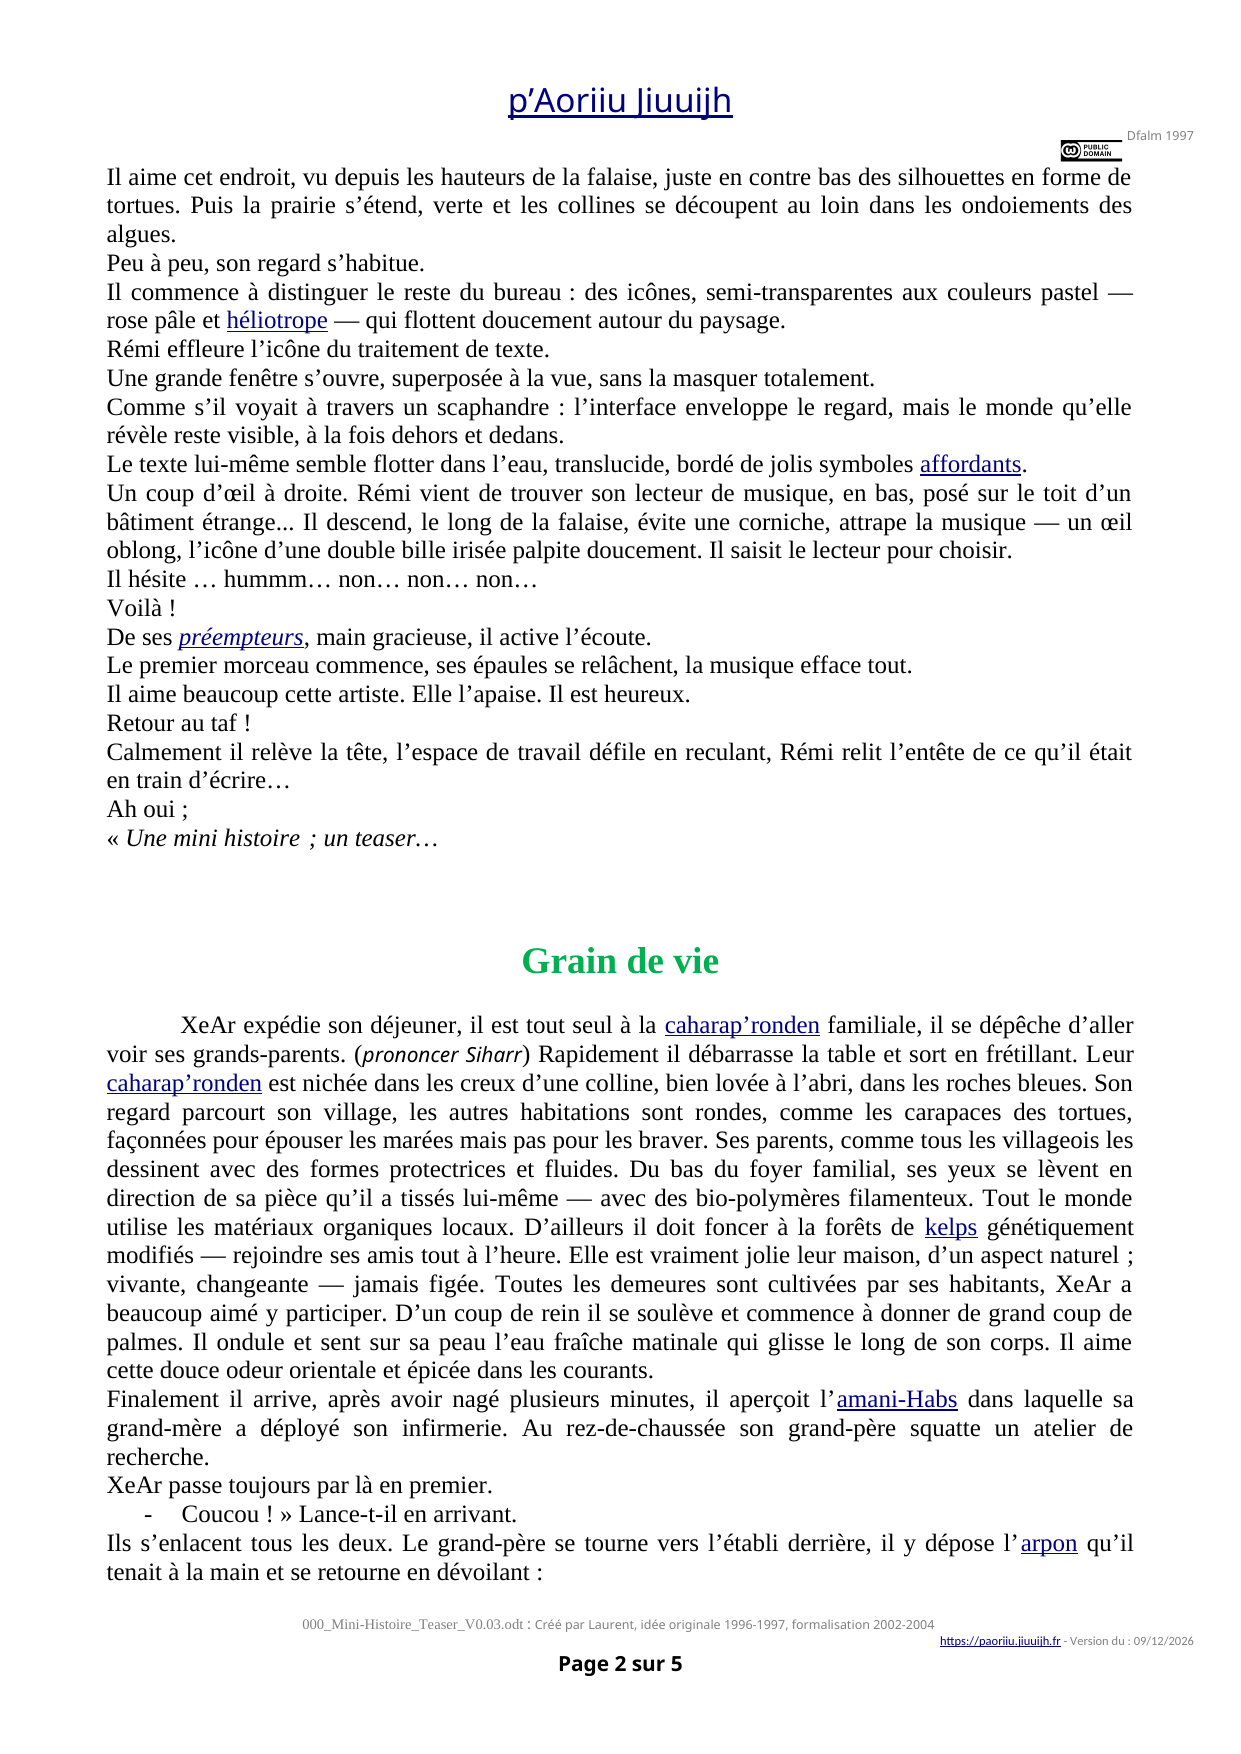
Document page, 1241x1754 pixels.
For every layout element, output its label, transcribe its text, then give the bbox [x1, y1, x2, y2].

text Ils s’enlacent tous les deux. Le grand-père se tourne vers l’établi derrière, il y dépose l’arpon qu’il tenait à la main et se retourne en dévoilant : [106, 1528, 1134, 1586]
text Un coup d’œil à droite. Rémi vient de trouver son lecteur de musique, en bas, posé sur le toit d’un bâtiment étrange... Il descend, le long de la falaise, évite une corniche, attrape la musique — un œil oblong, l’icône d’une double bille irisée palpite doucement. Il saisit le lecteur pour choisir. [106, 478, 1134, 564]
text Calmement il relève la tête, l’espace de travail défile en reculant, Rémi relit l’entête de ce qu’il était en train d’écrire… [106, 737, 1134, 794]
text Il aime beaucoup cette artiste. Elle l’apaise. Il est heureux. [106, 679, 1134, 708]
text Il hésite … hummm… non… non… non… [106, 564, 1134, 593]
text XeAr expédie son déjeuner, il est tout seul à la caharap’ronden familiale, il se dépêche d’aller voir ses grands-parents. (prononcer Siharr) Rapidement il débarrasse la table et sort en frétillant. Leur caharap’ronden est nichée dans les creux d’une colline, bien lovée à l’abri, dans les roches bleues. Son regard parcourt son village, les autres habitations sont rondes, comme les carapaces des tortues, façonnées pour épouser les marées mais pas pour les braver. Ses parents, comme tous les villageois les dessinent avec des formes protectrices et fluides. Du bas du foyer familial, ses yeux se lèvent en direction de sa pièce qu’il a tissés lui-même — avec des bio-polymères filamenteux. Tout le monde utilise les matériaux organiques locaux. D’ailleurs il doit foncer à la forêts de kelps génétiquement modifiés — rejoindre ses amis tout à l’heure. Elle est vraiment jolie leur maison, d’un aspect naturel ; vivante, changeante — jamais figée. Toutes les demeures sont cultivées par ses habitants, XeAr a beaucoup aimé y participer. D’un coup de rein il se soulève et commence à donner de grand coup de palmes. Il ondule et sent sur sa peau l’eau fraîche matinale qui glisse le long de son corps. Il aime cette douce odeur orientale et épicée dans les courants. [106, 1010, 1134, 1384]
text Le texte lui-même semble flotter dans l’eau, translucide, bordé de jolis symboles affordants. [106, 449, 1134, 478]
text « Une mini histoire ; un teaser… [106, 823, 1134, 852]
text Finalement il arrive, après avoir nagé plusieurs minutes, il aperçoit l’amani-Habs dans laquelle sa grand-mère a déployé son infirmerie. Au rez-de-chaussée son grand-père squatte un atelier de recherche. [106, 1384, 1134, 1471]
text Ah oui ; [106, 794, 1134, 823]
text Il commence à distinguer le reste du bureau : des icônes, semi-transparentes aux couleurs pastel — rose pâle et héliotrope — qui flottent doucement autour du paysage. [106, 277, 1134, 334]
text XeAr passe toujours par là en premier. [106, 1471, 1134, 1499]
text Le premier morceau commence, ses épaules se relâchent, la musique efface tout. [106, 651, 1134, 679]
text De ses préempteurs, main gracieuse, il active l’écoute. [106, 622, 1134, 651]
text Comme s’il voyait à travers un scaphandre : l’interface enveloppe le regard, mais le monde qu’elle révèle reste visible, à la fois dehors et dedans. [106, 392, 1134, 449]
text Peu à peu, son regard s’habitue. [106, 248, 1134, 277]
text Voilà ! [106, 593, 1134, 622]
text Il aime cet endroit, vu depuis les hauteurs de la falaise, juste en contre bas des silhouettes en forme de tortues. Puis la prairie s’étend, verte et les collines se découpent au loin dans les ondoiements des algues. [106, 162, 1134, 248]
text Retour au taf ! [106, 708, 1134, 737]
text Une grande fenêtre s’ouvre, superposée à la vue, sans la masquer totalement. [106, 363, 1134, 392]
text Grain de vie [106, 938, 1134, 981]
list Coucou ! » Lance-t-il en arrivant. [144, 1499, 1134, 1528]
text Rémi effleure l’icône du traitement de texte. [106, 334, 1134, 363]
